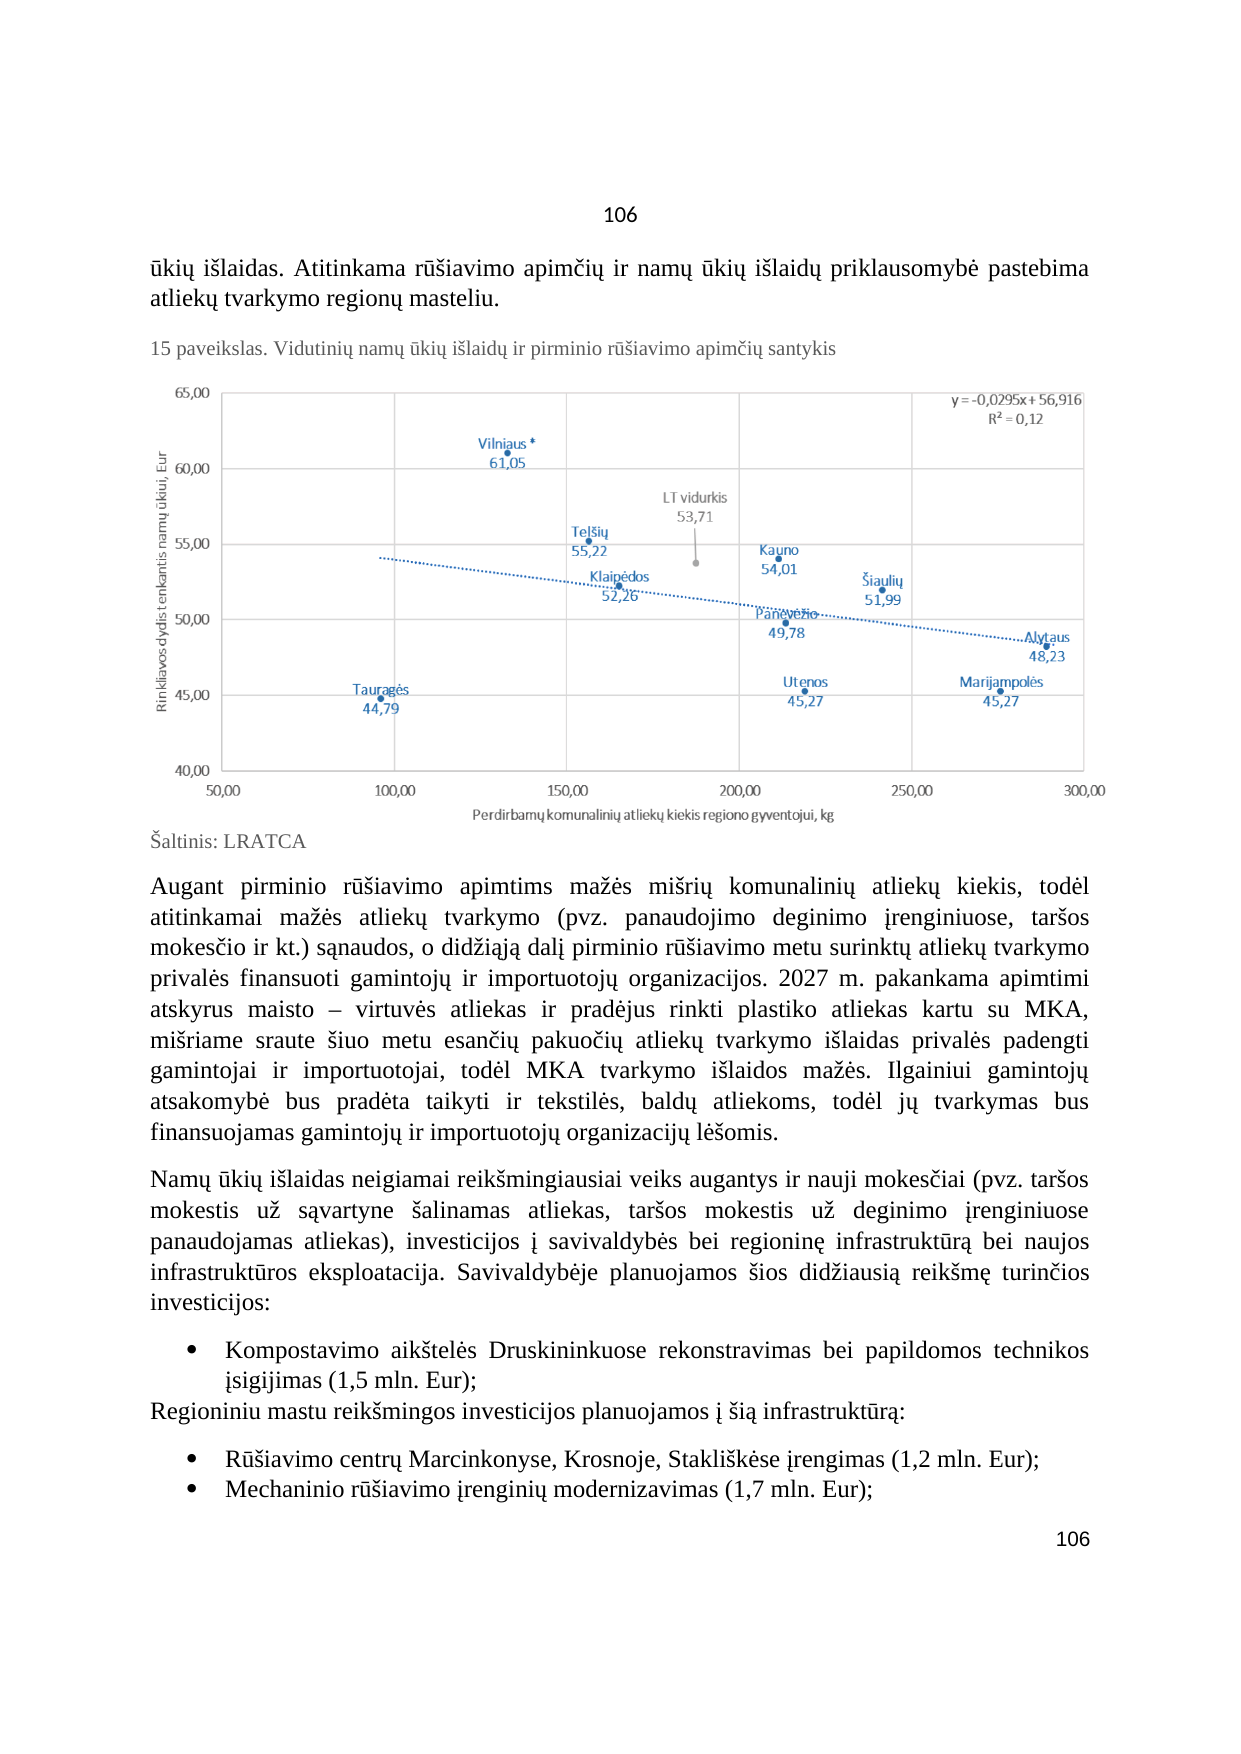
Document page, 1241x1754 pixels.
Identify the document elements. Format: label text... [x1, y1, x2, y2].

text [150, 372, 1090, 387]
text Augant pirminio rūšiavimo apimtims mažės mišrių komunalinių atliekų kiekis, todėl atitinkamai mažės atliekų tvarkymo (pvz. panaudojimo deginimo įrenginiuose, taršos mokesčio ir kt.) sąnaudos, o didžiąją dalį pirminio rūšiavimo metu surinktų atliekų tvarkymo privalės finansuoti gamintojų ir importuotojų organizacijos. 2027 m. pakankama apimtimi atskyrus maisto – virtuvės atliekas ir pradėjus rinkti plastiko atliekas kartu su MKA, mišriame sraute šiuo metu esančių pakuočių atliekų tvarkymo išlaidas privalės padengti gamintojai ir importuotojai, todėl MKA tvarkymo išlaidos mažės. Ilgainiui gamintojų atsakomybė bus pradėta taikyti ir tekstilės, baldų atliekoms, todėl jų tvarkymas bus finansuojamas gamintojų ir importuotojų organizacijų lėšomis. [150, 871, 1090, 1146]
text Namų ūkių išlaidas neigiamai reikšmingiausiai veiks augantys ir nauji mokesčiai (pvz. taršos mokestis už sąvartyne šalinamas atliekas, taršos mokestis už deginimo įrenginiuose panaudojamas atliekas), investicijos į savivaldybės bei regioninę infrastruktūrą bei naujos infrastruktūros eksploatacija. Savivaldybėje planuojamos šios didžiausią reikšmę turinčios investicijos: [150, 1164, 1090, 1316]
text  Kompostavimo aikštelės Druskininkuose rekonstravimas bei papildomos technikos įsigijimas (1,5 mln. Eur); [187, 1335, 1090, 1394]
text ūkių išlaidas. Atitinkama rūšiavimo apimčių ir namų ūkių išlaidų priklausomybė pastebima atliekų tvarkymo regionų masteliu. [150, 253, 1090, 312]
text  Rūšiavimo centrų Marcinkonyse, Krosnoje, Stakliškėse įrengimas (1,2 mln. Eur); [187, 1444, 1090, 1472]
text Regioniniu mastu reikšmingos investicijos planuojamos į šią infrastruktūrą: [150, 1396, 1090, 1425]
text Šaltinis: LRATCA [150, 827, 1090, 853]
text  Mechaninio rūšiavimo įrenginių modernizavimas (1,7 mln. Eur); [187, 1474, 1090, 1503]
text 15 paveikslas. Vidutinių namų ūkių išlaidų ir pirminio rūšiavimo apimčių santykis [150, 336, 1090, 360]
